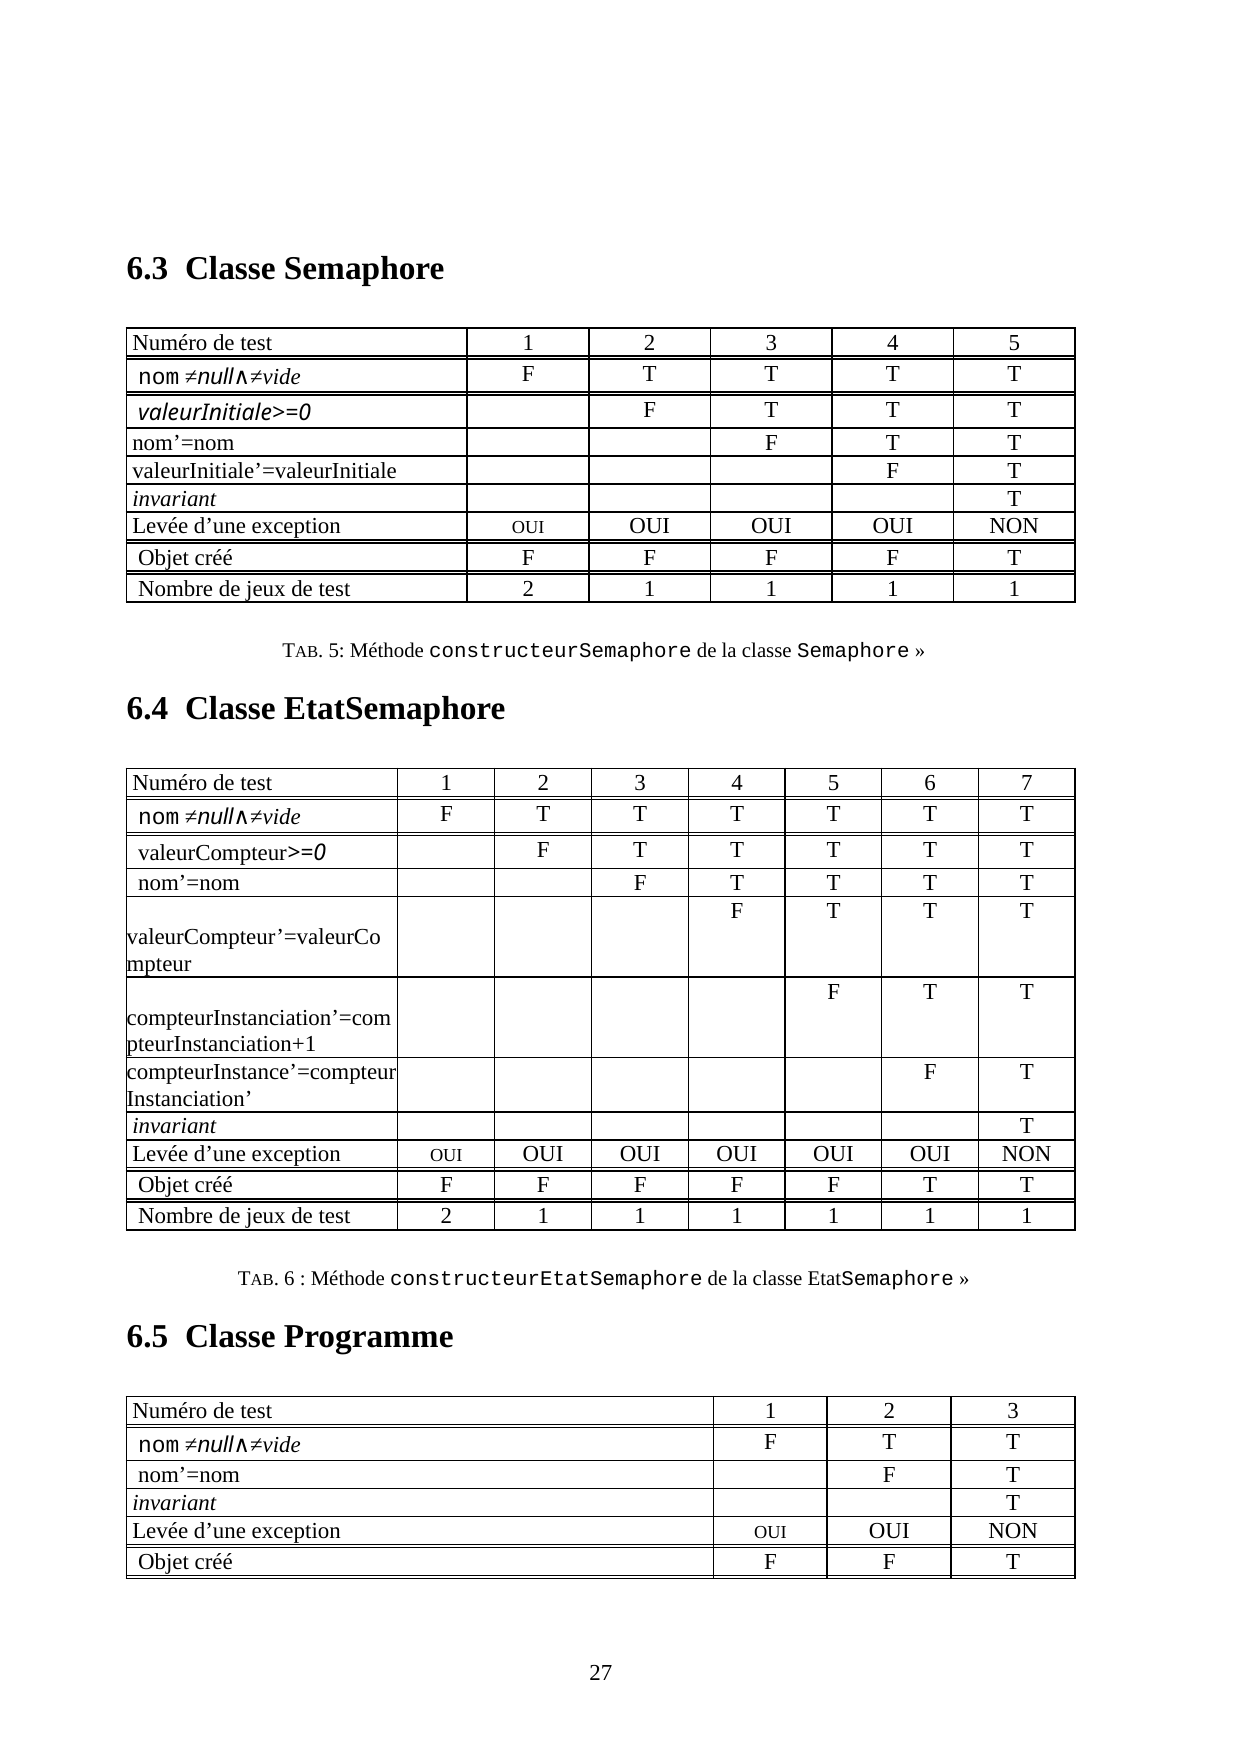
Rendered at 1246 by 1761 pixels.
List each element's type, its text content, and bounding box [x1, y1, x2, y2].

table_cell F [833, 544, 953, 570]
table_cell [495, 897, 591, 976]
table_cell T [979, 836, 1074, 868]
table_cell T [979, 869, 1074, 896]
table_cell T [882, 869, 978, 896]
table_cell 1 [689, 1203, 784, 1229]
table_cell T [689, 836, 784, 868]
table_cell [495, 1058, 591, 1111]
table_cell T [882, 897, 978, 976]
table_cell T [786, 869, 881, 896]
table_cell oui [398, 1141, 494, 1167]
table_cell compteurInstanciation’=compteurInstanciation+1 [127, 978, 397, 1057]
table_cell OUI [786, 1141, 881, 1167]
table_cell Levée d’une exception [127, 1517, 713, 1543]
table_cell OUI [689, 1141, 784, 1167]
table_cell 1 [882, 1203, 978, 1229]
table_cell [495, 1113, 591, 1139]
table_cell [398, 836, 494, 868]
table_cell [398, 1058, 494, 1111]
table_header 2 [828, 1397, 950, 1424]
table_cell 1 [495, 1203, 591, 1229]
table_cell [882, 1113, 978, 1139]
table_cell nom ≠null∧≠vide [127, 800, 397, 832]
table_cell 1 [711, 575, 831, 601]
table_cell [714, 1489, 826, 1516]
table_cell [495, 869, 591, 896]
table_cell nom ≠null∧≠vide [127, 360, 466, 391]
table_cell T [954, 396, 1074, 427]
table_cell F [495, 1172, 591, 1198]
table_cell NON [979, 1141, 1074, 1167]
table_header 1 [714, 1397, 826, 1424]
table_header 4 [689, 769, 784, 796]
table_cell nom’=nom [127, 1461, 713, 1488]
table_cell 1 [954, 575, 1074, 601]
table_cell T [592, 836, 688, 868]
table_cell valeurInitiale>=0 [127, 396, 466, 427]
table_header 1 [398, 769, 494, 796]
subtitle 6.3 Classe Semaphore [126, 248, 1075, 286]
table_cell T [979, 978, 1074, 1057]
table_cell F [398, 1172, 494, 1198]
table_cell T [833, 360, 953, 391]
table_cell F [468, 544, 588, 570]
table_cell T [979, 1058, 1074, 1111]
table_cell Nombre de jeux de test [127, 1203, 397, 1229]
table_cell T [882, 978, 978, 1057]
table_cell oui [468, 513, 588, 539]
subtitle 6.4 Classe EtatSemaphore [126, 688, 1075, 727]
table_cell [689, 1058, 784, 1111]
table_cell [398, 1113, 494, 1139]
table_cell [714, 1461, 826, 1488]
table_cell [786, 1113, 881, 1139]
table_cell OUI [590, 513, 710, 539]
table_cell F [590, 544, 710, 570]
table_cell T [786, 897, 881, 976]
table_cell F [828, 1548, 950, 1574]
table_cell OUI [833, 513, 953, 539]
table_cell 2 [398, 1203, 494, 1229]
table_cell F [882, 1058, 978, 1111]
table_header 4 [833, 329, 953, 355]
table_cell Objet créé [127, 1548, 713, 1574]
table_cell [590, 429, 710, 455]
table_cell [468, 457, 588, 483]
table_cell nom ≠null∧≠vide [127, 1428, 713, 1460]
table_cell [398, 869, 494, 896]
table_cell 1 [786, 1203, 881, 1229]
table_cell F [714, 1548, 826, 1574]
table_cell F [592, 869, 688, 896]
table_cell T [689, 869, 784, 896]
table_cell [468, 485, 588, 511]
table_cell [711, 457, 831, 483]
text Tab. 5: Méthode constructeurSemaphore de la classe Semaphore » [126, 636, 1075, 663]
table_cell OUI [711, 513, 831, 539]
table_cell [468, 396, 588, 427]
table_cell T [979, 897, 1074, 976]
table_cell valeurCompteur’=valeurCompteur [127, 897, 397, 976]
table_cell F [711, 544, 831, 570]
table_cell [398, 897, 494, 976]
table_header 7 [979, 769, 1074, 796]
table_cell 2 [468, 575, 588, 601]
table_cell T [952, 1428, 1074, 1460]
table_cell F [833, 457, 953, 483]
table_cell 1 [979, 1203, 1074, 1229]
table_header 1 [468, 329, 588, 355]
table_header 6 [882, 769, 978, 796]
table_cell NON [952, 1517, 1074, 1543]
table_cell Levée d’une exception [127, 513, 466, 539]
table_cell [495, 978, 591, 1057]
table_cell [689, 978, 784, 1057]
table_cell [592, 1113, 688, 1139]
table_cell valeurInitiale’=valeurInitiale [127, 457, 466, 483]
table_header Numéro de test [127, 769, 397, 796]
table_cell F [689, 1172, 784, 1198]
table_cell OUI [882, 1141, 978, 1167]
table_cell F [590, 396, 710, 427]
table_cell Objet créé [127, 544, 466, 570]
table_header Numéro de test [127, 1397, 713, 1424]
table_cell valeurCompteur>=0 [127, 836, 397, 868]
table_cell F [592, 1172, 688, 1198]
table_header Numéro de test [127, 329, 466, 355]
table_cell [828, 1489, 950, 1516]
table_cell [689, 1113, 784, 1139]
table_cell T [590, 360, 710, 391]
table_cell Levée d’une exception [127, 1141, 397, 1167]
table_cell T [833, 396, 953, 427]
text Tab. 6 : Méthode constructeurEtatSemaphore de la classe EtatSemaphore » [126, 1264, 1075, 1291]
table_cell 1 [833, 575, 953, 601]
table_cell [592, 1058, 688, 1111]
table_header 3 [952, 1397, 1074, 1424]
table_cell T [954, 544, 1074, 570]
table_header 2 [590, 329, 710, 355]
table_cell F [714, 1428, 826, 1460]
table_cell OUI [495, 1141, 591, 1167]
table_cell T [979, 1172, 1074, 1198]
table_cell Nombre de jeux de test [127, 575, 466, 601]
table_cell OUI [592, 1141, 688, 1167]
table_header 3 [711, 329, 831, 355]
subtitle 6.5 Classe Programme [126, 1316, 1075, 1355]
table_cell [786, 1058, 881, 1111]
table_cell F [468, 360, 588, 391]
table_cell [833, 485, 953, 511]
table_cell [468, 429, 588, 455]
table_cell OUI [828, 1517, 950, 1543]
table_cell invariant [127, 1489, 713, 1516]
table_cell F [786, 1172, 881, 1198]
table_cell 1 [592, 1203, 688, 1229]
table_cell T [952, 1489, 1074, 1516]
table_cell T [882, 836, 978, 868]
table_cell F [828, 1461, 950, 1488]
table_cell T [979, 800, 1074, 832]
table_cell T [592, 800, 688, 832]
table_cell T [954, 457, 1074, 483]
table_cell T [882, 1172, 978, 1198]
table_cell T [952, 1548, 1074, 1574]
table_cell [711, 485, 831, 511]
table_cell F [689, 897, 784, 976]
table_cell T [689, 800, 784, 832]
table_cell [398, 978, 494, 1057]
table_cell T [828, 1428, 950, 1460]
table_cell invariant [127, 1113, 397, 1139]
table_cell [590, 457, 710, 483]
table_header 3 [592, 769, 688, 796]
table_cell 1 [590, 575, 710, 601]
table_cell T [786, 836, 881, 868]
table_cell T [711, 360, 831, 391]
table_cell T [979, 1113, 1074, 1139]
table_cell T [711, 396, 831, 427]
table_cell T [954, 360, 1074, 391]
table_cell Objet créé [127, 1172, 397, 1198]
table_header 5 [786, 769, 881, 796]
table_cell T [954, 485, 1074, 511]
table_cell T [952, 1461, 1074, 1488]
table_cell T [954, 429, 1074, 455]
table_header 5 [954, 329, 1074, 355]
table_cell T [786, 800, 881, 832]
table_cell NON [954, 513, 1074, 539]
table_header 2 [495, 769, 591, 796]
table_cell T [495, 800, 591, 832]
table_cell [590, 485, 710, 511]
table_cell F [398, 800, 494, 832]
table_cell [592, 978, 688, 1057]
table_cell [592, 897, 688, 976]
table_cell nom’=nom [127, 869, 397, 896]
table_cell T [833, 429, 953, 455]
table_cell F [495, 836, 591, 868]
table_cell F [786, 978, 881, 1057]
table_cell invariant [127, 485, 466, 511]
table_cell F [711, 429, 831, 455]
table_cell compteurInstance’=compteurInstanciation’ [127, 1058, 397, 1111]
table_cell oui [714, 1517, 826, 1543]
table_cell T [882, 800, 978, 832]
table_cell nom’=nom [127, 429, 466, 455]
